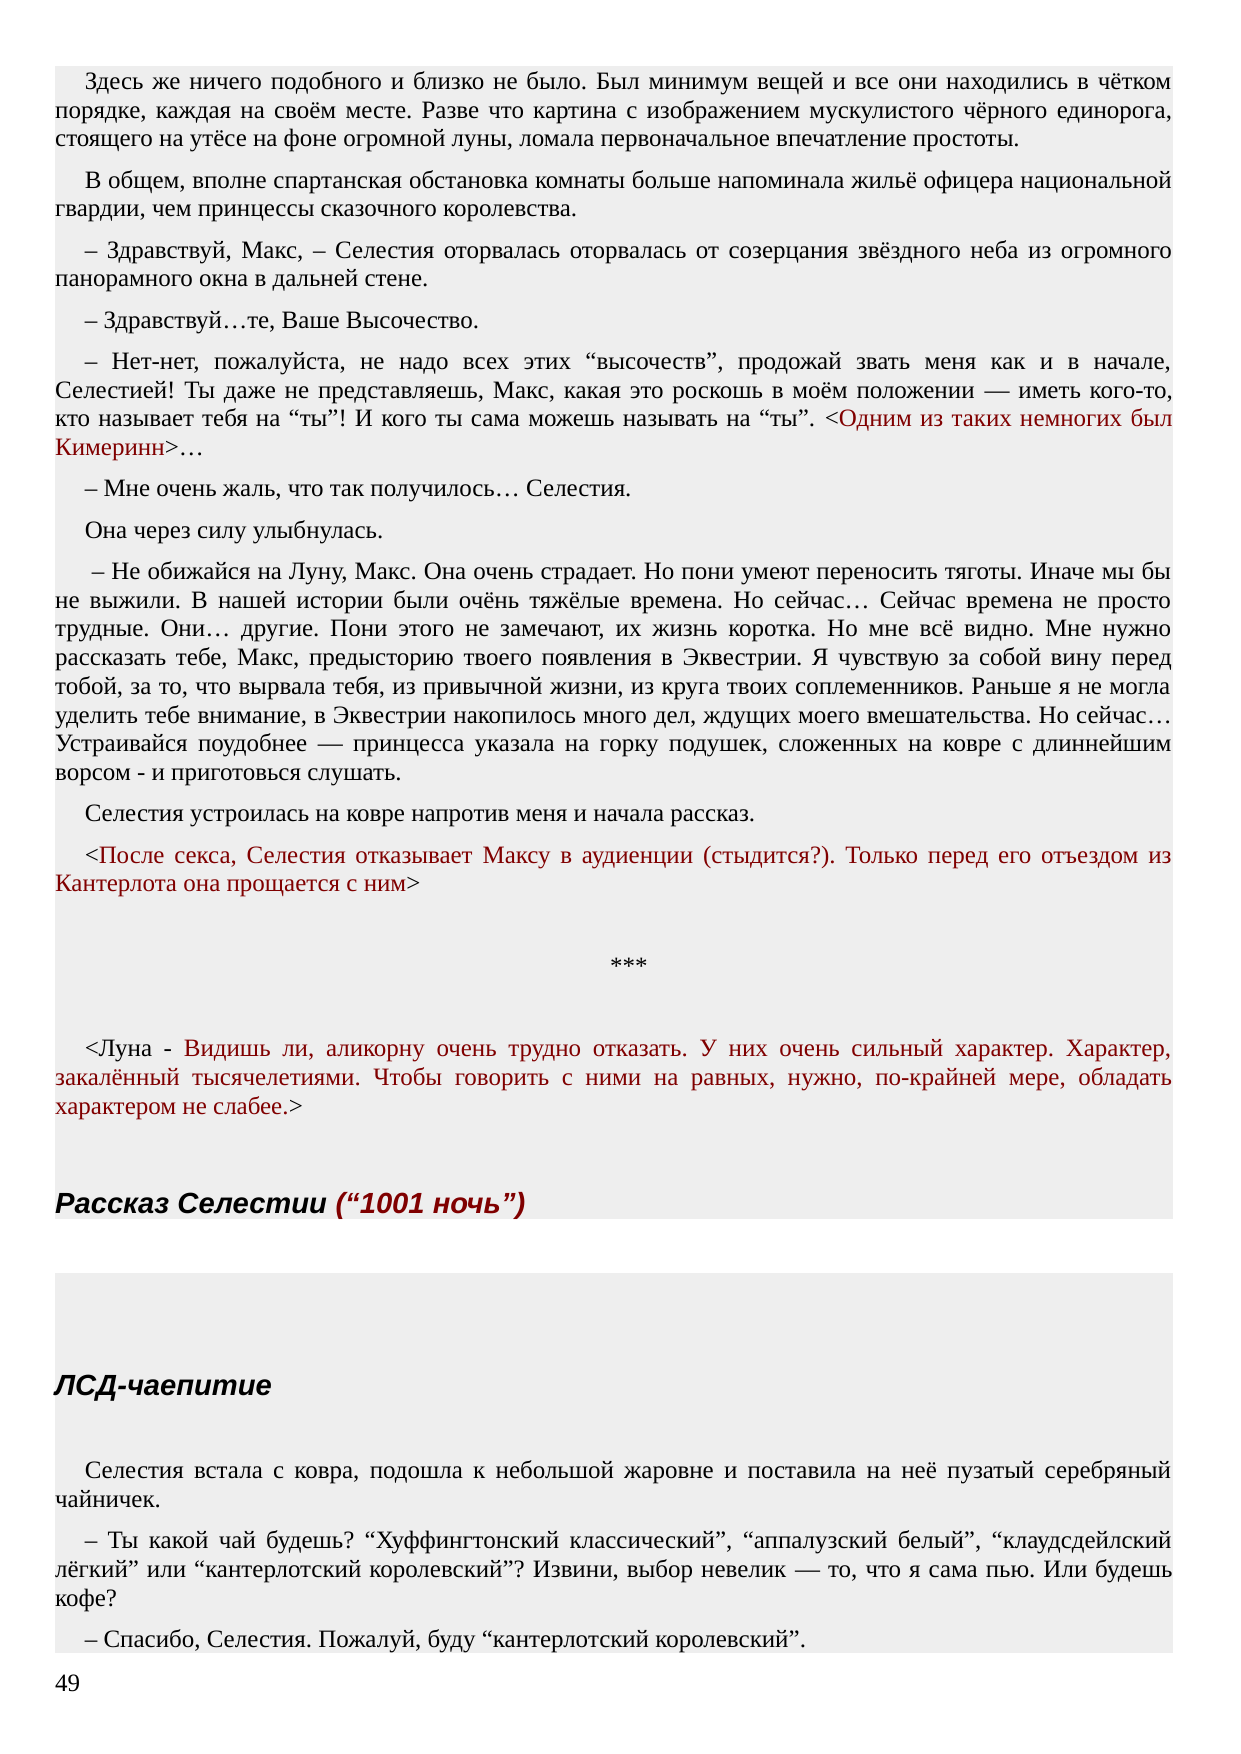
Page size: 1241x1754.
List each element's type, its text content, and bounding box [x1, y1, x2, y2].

text <Луна - Видишь ли, аликорну очень трудно отказать. У них очень сильный характер. Характер, закалённый тысячелетиями. Чтобы говорить с ними на равных, нужно, по-крайней мере, обладать характером не слабее.> [55, 1033, 1173, 1120]
text Селестия устроилась на ковре напротив меня и начала рассказ. [55, 798, 1173, 827]
text <После секса, Селестия отказывает Максу в аудиенции (стыдится?). Только перед его отъездом из Кантерлота она прощается с ним> [55, 840, 1173, 897]
text В общем, вполне спартанская обстановка комнаты больше напоминала жильё офицера национальной гвардии, чем принцессы сказочного королевства. [55, 165, 1173, 222]
text Селестия встала с ковра, подошла к небольшой жаровне и поставила на неё пузатый серебряный чайничек. [55, 1456, 1173, 1513]
text – Нет-нет, пожалуйста, не надо всех этих “высочеств”, продожай звать меня как и в начале, Селестией! Ты даже не представляешь, Макс, какая это роскошь в моём положении — иметь кого-то, кто называет тебя на “ты”! И кого ты сама можешь называть на “ты”. <Одним из таких немногих был Кимеринн>… [55, 346, 1173, 461]
text – Не обижайся на Луну, Макс. Она очень страдает. Но пони умеют переносить тяготы. Иначе мы бы не выжили. В нашей истории были очёнь тяжёлые времена. Но сейчас… Сейчас времена не просто трудные. Они… другие. Пони этого не замечают, их жизнь коротка. Но мне всё видно. Мне нужно рассказать тебе, Макс, предысторию твоего появления в Эквестрии. Я чувствую за собой вину перед тобой, за то, что вырвала тебя, из привычной жизни, из круга твоих соплеменников. Раньше я не могла уделить тебе внимание, в Эквестрии накопилось много дел, ждущих моего вмешательства. Но сейчас… Устраивайся поудобнее — принцесса указала на горку подушек, сложенных на ковре с длиннейшим ворсом - и приготовься слушать. [55, 556, 1173, 786]
subtitle Рассказ Селестии (“1001 ночь”) [55, 1186, 1173, 1219]
text – Ты какой чай будешь? “Хуффингтонский классический”, “аппалузский белый”, “клаудсдейлский лёгкий” или “кантерлотский королевский”? Извини, выбор невелик — то, что я сама пью. Или будешь кофе? [55, 1526, 1173, 1612]
text Здесь же ничего подобного и близко не было. Был минимум вещей и все они находились в чётком порядке, каждая на своём месте. Разве что картина с изображением мускулистого чёрного единорога, стоящего на утёсе на фоне огромной луны, ломала первоначальное впечатление простоты. [55, 66, 1173, 152]
text – Мне очень жаль, что так получилось… Селестия. [55, 473, 1173, 502]
text Она через силу улыбнулась. [55, 515, 1173, 543]
text *** [55, 951, 1173, 980]
text – Спасибо, Селестия. Пожалуй, буду “кантерлотский королевский”. [55, 1624, 1173, 1653]
text – Здравствуй, Макс, – Селестия оторвалась оторвалась от созерцания звёздного неба из огромного панорамного окна в дальней стене. [55, 235, 1173, 292]
subtitle ЛСД-чаепитие [55, 1368, 1173, 1402]
text – Здравствуй…те, Ваше Высочество. [55, 305, 1173, 333]
